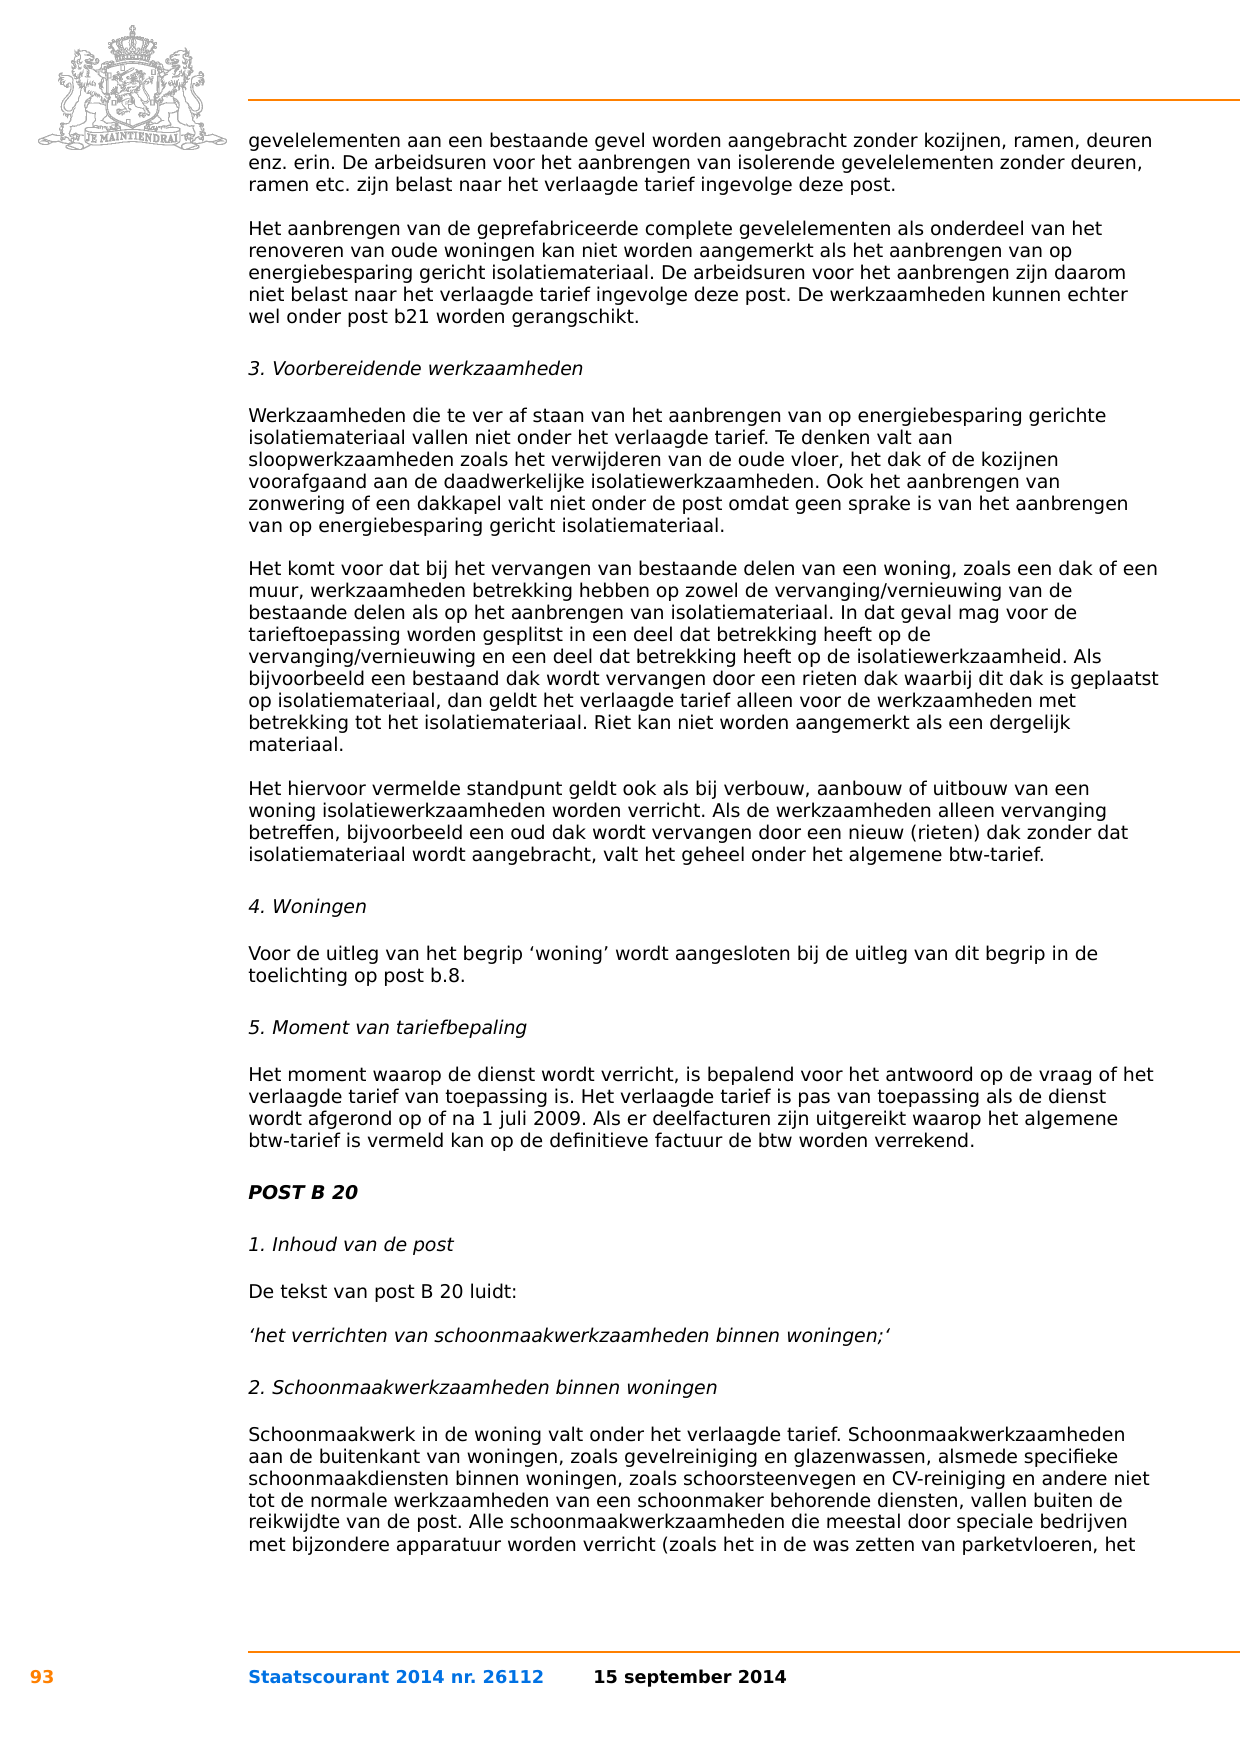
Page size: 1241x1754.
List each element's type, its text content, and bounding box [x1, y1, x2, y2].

text Werkzaamheden die te ver af staan van het aanbrengen van op energiebesparing gerichte isolatiemateriaal vallen niet onder het verlaagde tarief. Te denken valt aan sloopwerkzaamheden zoals het verwijderen van de oude vloer, het dak of de kozijnen voorafgaand aan de daadwerkelijke isolatiewerkzaamheden. Ook het aanbrengen van zonwering of een dakkapel valt niet onder de post omdat geen sprake is van het aanbrengen van op energiebesparing gericht isolatiemateriaal. [248, 404, 1163, 536]
subtitle 5. Moment van tariefbepaling [248, 1017, 1163, 1039]
text Schoonmaakwerk in de woning valt onder het verlaagde tarief. Schoonmaakwerkzaamheden aan de buitenkant van woningen, zoals gevelreiniging en glazenwassen, alsmede specifieke schoonmaakdiensten binnen woningen, zoals schoorsteenvegen en CV-reiniging en andere niet tot de normale werkzaamheden van een schoonmaker behorende diensten, vallen buiten de reikwijdte van de post. Alle schoonmaakwerkzaamheden die meestal door speciale bedrijven met bijzondere apparatuur worden verricht (zoals het in de was zetten van parketvloeren, het [248, 1423, 1163, 1555]
text Het hiervoor vermelde standpunt geldt ook als bij verbouw, aanbouw of uitbouw van een woning isolatiewerkzaamheden worden verricht. Als de werkzaamheden alleen vervanging betreffen, bijvoorbeeld een oud dak wordt vervangen door een nieuw (rieten) dak zonder dat isolatiemateriaal wordt aangebracht, valt het geheel onder het algemene btw-tarief. [248, 778, 1163, 866]
text De tekst van post B 20 luidt: [248, 1281, 1163, 1303]
subtitle 3. Voorbereidende werkzaamheden [248, 358, 1163, 379]
text Het komt voor dat bij het vervangen van bestaande delen van een woning, zoals een dak of een muur, werkzaamheden betrekking hebben op zowel de vervanging/vernieuwing van de bestaande delen als op het aanbrengen van isolatiemateriaal. In dat geval mag voor de tarieftoepassing worden gesplitst in een deel dat betrekking heeft op de vervanging/vernieuwing en een deel dat betrekking heeft op de isolatiewerkzaamheid. Als bijvoorbeeld een bestaand dak wordt vervangen door een rieten dak waarbij dit dak is geplaatst op isolatiemateriaal, dan geldt het verlaagde tarief alleen voor de werkzaamheden met betrekking tot het isolatiemateriaal. Riet kan niet worden aangemerkt als een dergelijk materiaal. [248, 558, 1163, 756]
subtitle 4. Woningen [248, 896, 1163, 918]
subtitle POST B 20 [248, 1182, 1163, 1204]
subtitle 2. Schoonmaakwerkzaamheden binnen woningen [248, 1377, 1163, 1398]
text Het aanbrengen van de geprefabriceerde complete gevelelementen als onderdeel van het renoveren van oude woningen kan niet worden aangemerkt als het aanbrengen van op energiebesparing gericht isolatiemateriaal. De arbeidsuren voor het aanbrengen zijn daarom niet belast naar het verlaagde tarief ingevolge deze post. De werkzaamheden kunnen echter wel onder post b21 worden gerangschikt. [248, 218, 1163, 328]
text ‘het verrichten van schoonmaakwerkzaamheden binnen woningen;‘ [248, 1324, 1163, 1347]
picture [38, 25, 227, 150]
text Voor de uitleg van het begrip ‘woning’ wordt aangesloten bij de uitleg van dit begrip in de toelichting op post b.8. [248, 943, 1163, 987]
text Het moment waarop de dienst wordt verricht, is bepalend voor het antwoord op de vraag of het verlaagde tarief van toepassing is. Het verlaagde tarief is pas van toepassing als de dienst wordt afgerond op of na 1 juli 2009. Als er deelfacturen zijn uitgereikt waarop het algemene btw-tarief is vermeld kan op de definitieve factuur de btw worden verrekend. [248, 1064, 1163, 1152]
text gevelelementen aan een bestaande gevel worden aangebracht zonder kozijnen, ramen, deuren enz. erin. De arbeidsuren voor het aanbrengen van isolerende gevelelementen zonder deuren, ramen etc. zijn belast naar het verlaagde tarief ingevolge deze post. [248, 130, 1163, 196]
subtitle 1. Inhoud van de post [248, 1234, 1163, 1256]
